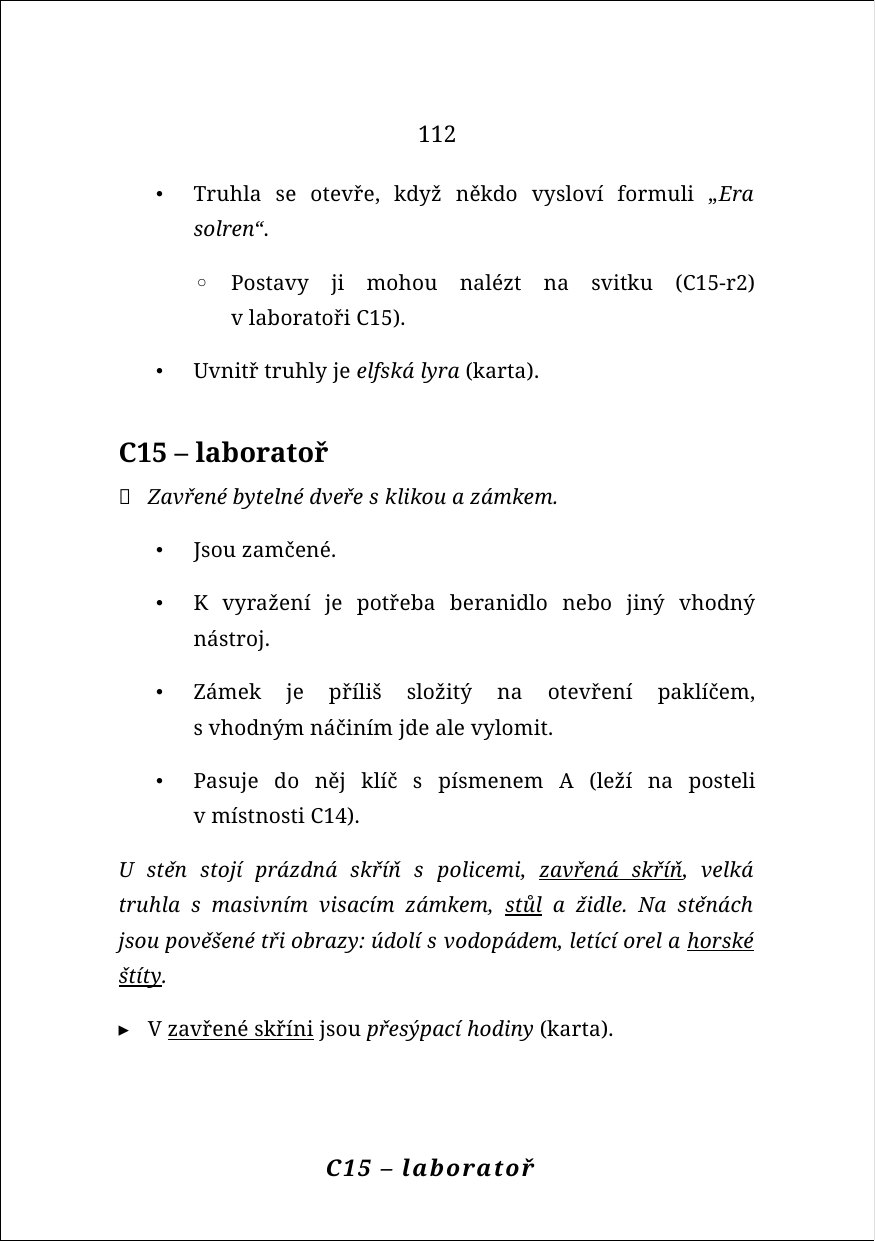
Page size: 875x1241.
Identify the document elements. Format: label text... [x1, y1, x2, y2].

list Postavy ji mohou nalézt na svitku (C15-r2) v⁠ laboratoři C15). [193, 268, 756, 332]
list Truhla se otevře, když někdo vysloví formuli „Era solren“. [156, 179, 756, 243]
list Jsou zamčené. [156, 535, 756, 564]
text U⁠ stěn stojí prázdná skříň s⁠ policemi, zavřená skříň, velká truhla s⁠ masivním visacím zámkem, stůl a⁠ židle. Na stěnách jsou pověšené tři obrazy: údolí s⁠ vodopádem, letící orel a⁠ horské štíty. [118, 855, 756, 990]
text 🚪 Zavřené bytelné dveře s⁠ klikou a⁠ zámkem. [118, 482, 756, 510]
list Uvnitř truhly je elfská lyra (karta). [156, 356, 756, 385]
list Pasuje do něj klíč s⁠ písmenem A⁠ (leží na posteli v⁠ místnosti C14). [156, 766, 756, 830]
subtitle C15 – laboratoř [118, 433, 756, 470]
list Zámek je příliš složitý na otevření paklíčem, s⁠ vhodným náčiním jde ale vylomit. [156, 677, 756, 741]
list K⁠ vyražení je potřeba beranidlo nebo jiný vhodný nástroj. [156, 588, 756, 652]
text ▸ V⁠ zavřené skříni jsou přesýpací hodiny (karta). [118, 1014, 756, 1043]
